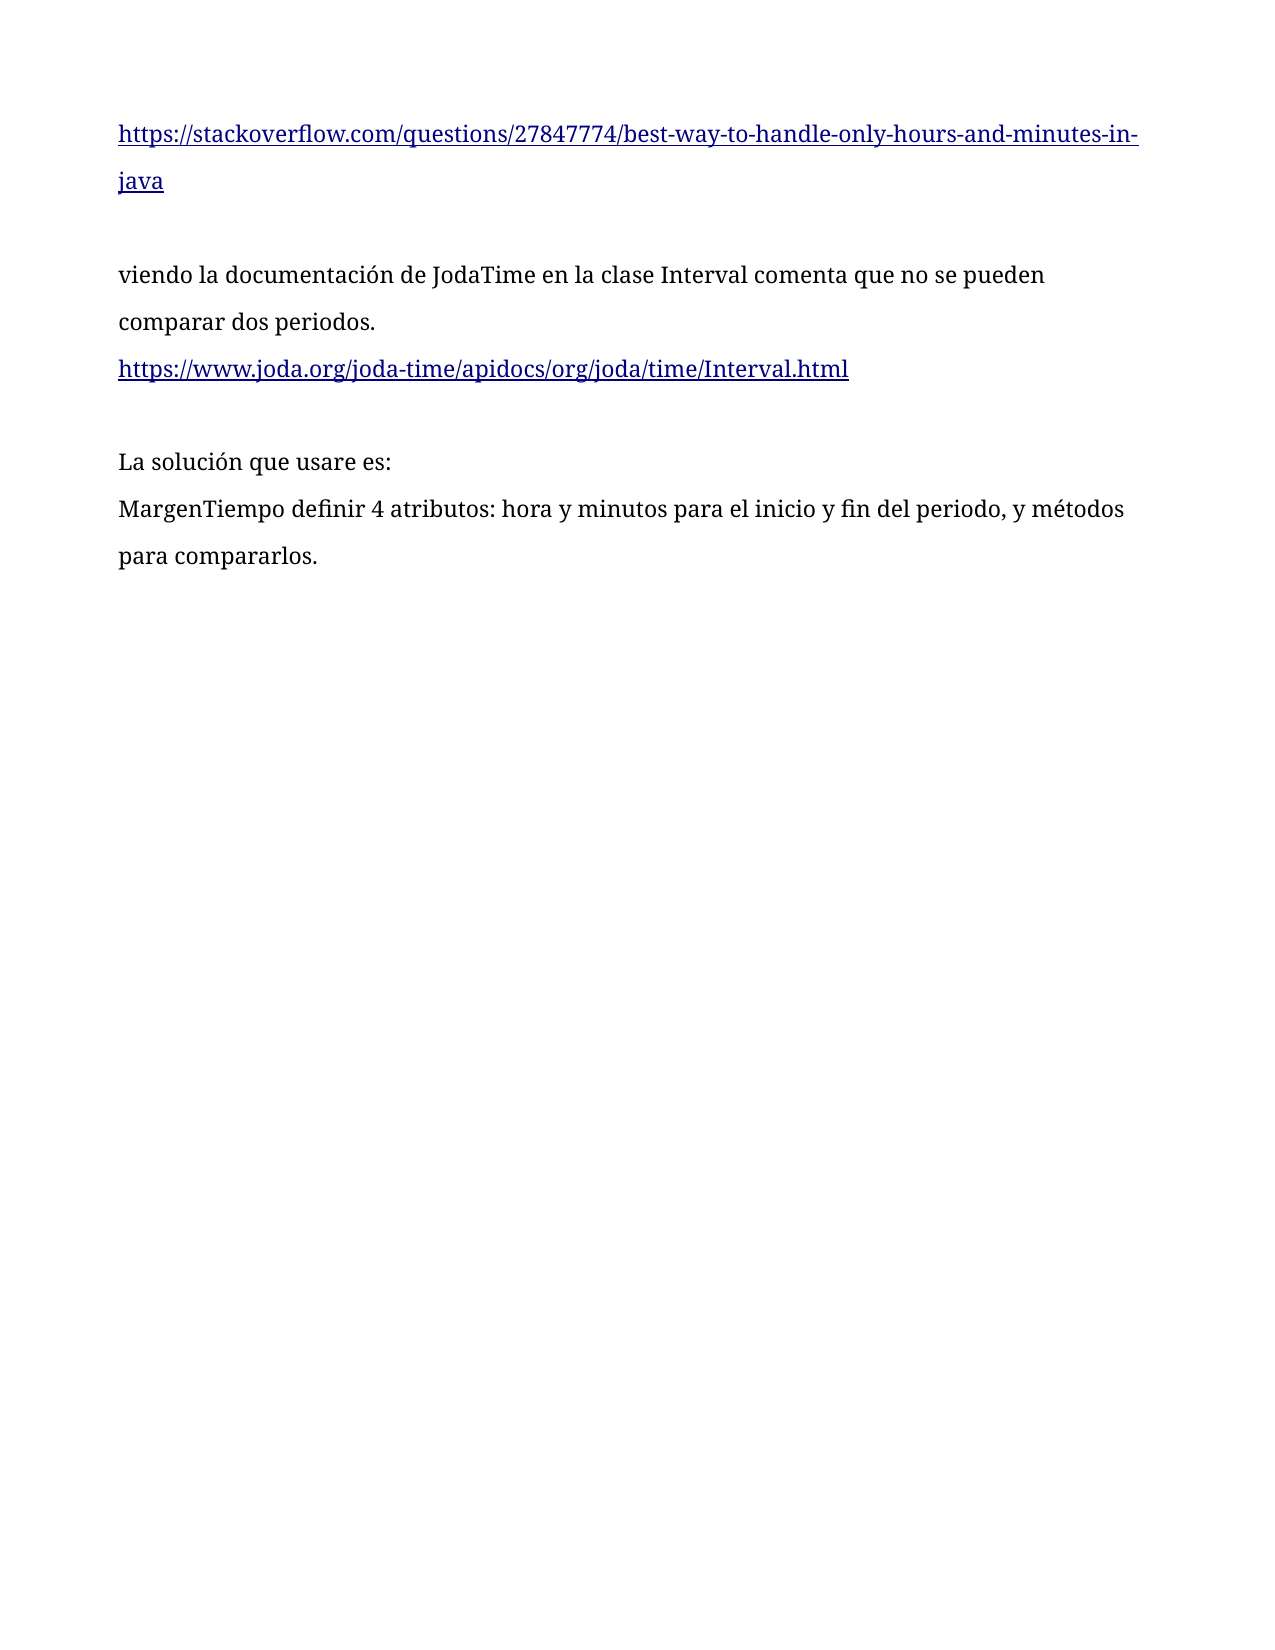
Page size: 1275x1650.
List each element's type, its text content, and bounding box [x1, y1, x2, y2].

text La solución que usare es: [118, 446, 1157, 477]
text https://www.joda.org/joda-time/apidocs/org/joda/time/Interval.html [118, 352, 1157, 384]
text MargenTiempo definir 4 atributos: hora y minutos para el inicio y fin del periodo, y métodos para compararlos. [118, 493, 1157, 571]
text viendo la documentación de JodaTime en la clase Interval comenta que no se pueden comparar dos periodos. [118, 259, 1157, 337]
text https://stackoverflow.com/questions/27847774/best-way-to-handle-only-hours-and-minutes-in-java [118, 118, 1157, 196]
